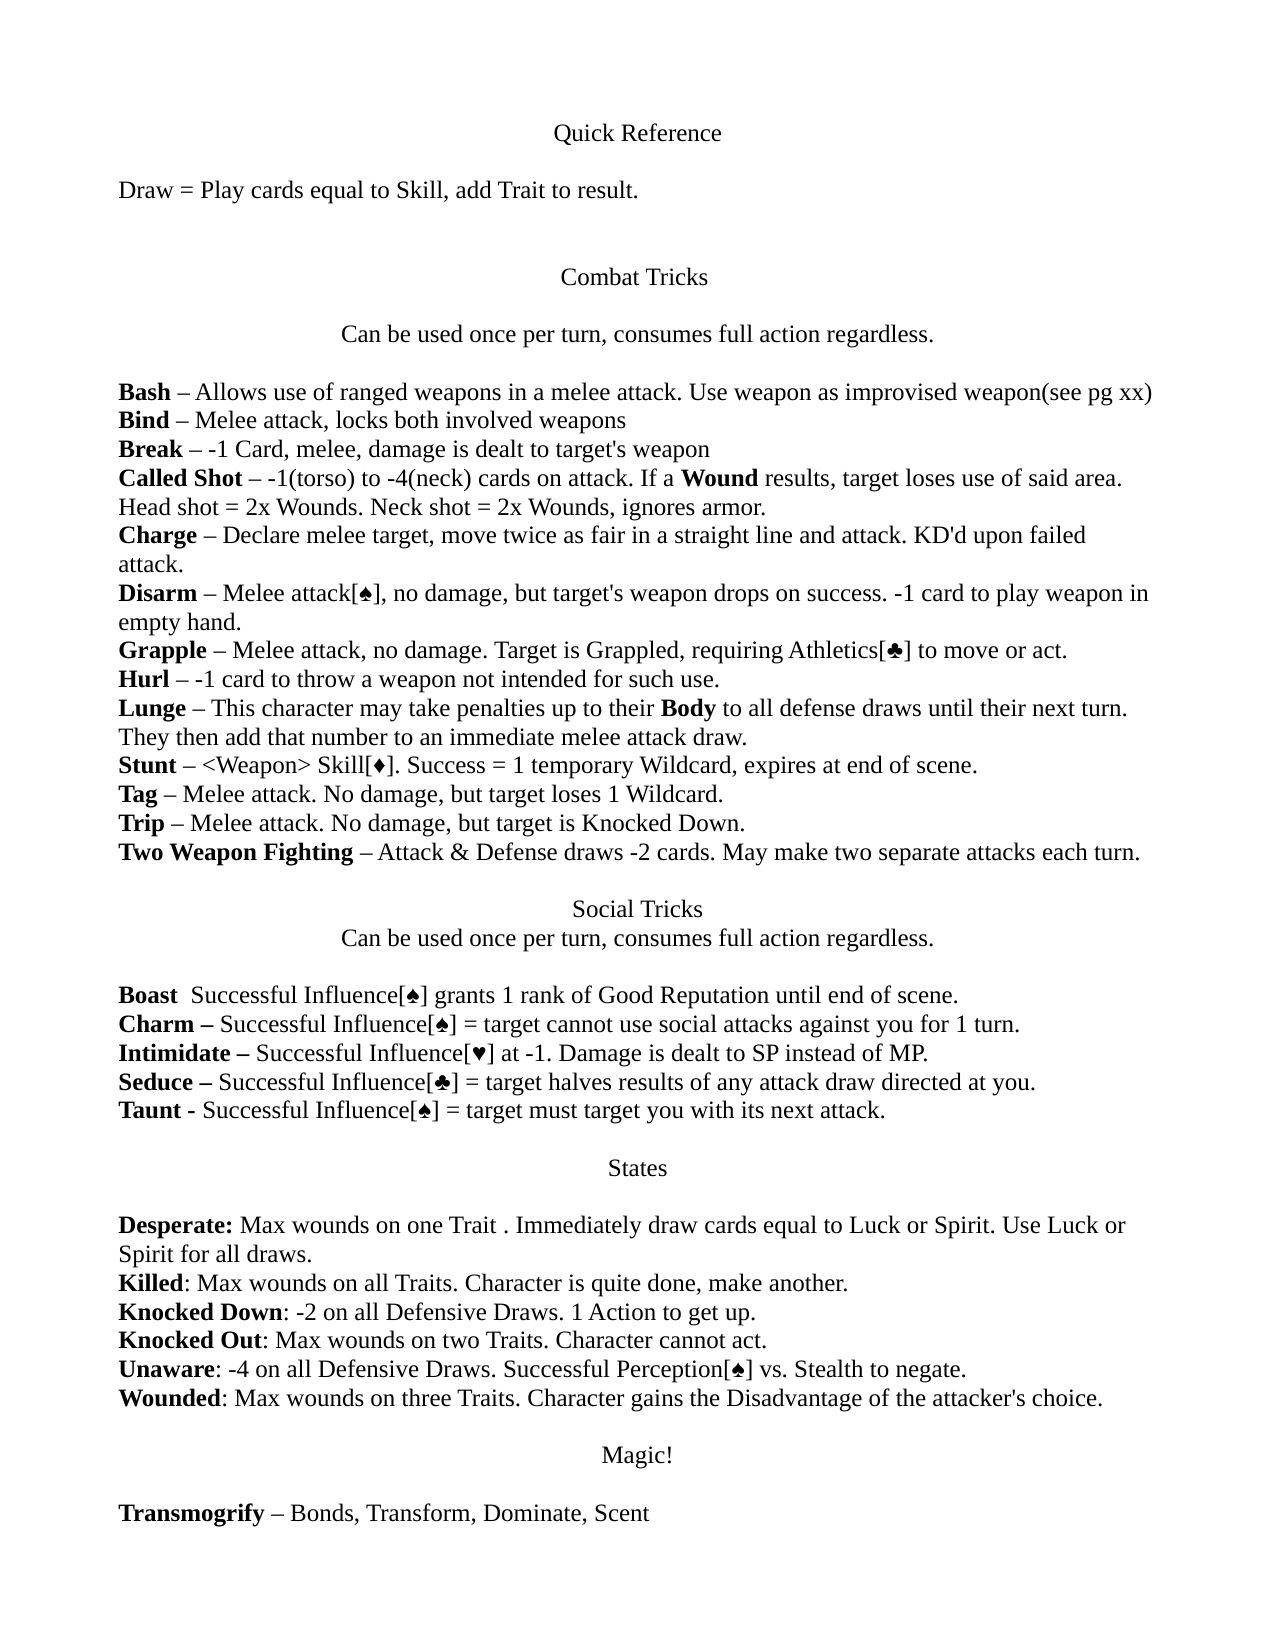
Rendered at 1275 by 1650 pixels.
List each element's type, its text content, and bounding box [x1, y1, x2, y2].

text Two Weapon Fighting – Attack & Defense draws -2 cards. May make two separate attacks each turn. [118, 837, 1157, 866]
text Unaware: -4 on all Defensive Draws. Successful Perception[♠] vs. Stealth to negate. [118, 1354, 1157, 1383]
text Hurl – -1 card to throw a weapon not intended for such use. [118, 664, 1157, 693]
text Combat Tricks [118, 262, 1157, 291]
text Trip – Melee attack. No damage, but target is Knocked Down. [118, 808, 1157, 837]
text Break – -1 Card, melee, damage is dealt to target's weapon [118, 434, 1157, 463]
text Disarm – Melee attack[♠], no damage, but target's weapon drops on success. -1 card to play weapon in empty hand. [118, 578, 1157, 636]
text Stunt – <Weapon> Skill[♦]. Success = 1 temporary Wildcard, expires at end of scene. [118, 751, 1157, 779]
text Can be used once per turn, consumes full action regardless. [118, 319, 1157, 348]
text States [118, 1153, 1157, 1182]
text Bind – Melee attack, locks both involved weapons [118, 406, 1157, 434]
text Intimidate – Successful Influence[♥] at -1. Damage is dealt to SP instead of MP. [118, 1038, 1157, 1067]
text Transmogrify – Bonds, Transform, Dominate, Scent [118, 1498, 1157, 1527]
text Magic! [118, 1441, 1157, 1469]
text Charge – Declare melee target, move twice as fair in a straight line and attack. KD'd upon failed attack. [118, 521, 1157, 578]
text Desperate: Max wounds on one Trait . Immediately draw cards equal to Luck or Spirit. Use Luck or Spirit for all draws. [118, 1211, 1157, 1268]
text Quick Reference [118, 118, 1157, 147]
text Draw = Play cards equal to Skill, add Trait to result. [118, 176, 1157, 204]
text Bash – Allows use of ranged weapons in a melee attack. Use weapon as improvised weapon(see pg xx) [118, 377, 1157, 406]
text Knocked Down: -2 on all Defensive Draws. 1 Action to get up. [118, 1297, 1157, 1326]
text Killed: Max wounds on all Traits. Character is quite done, make another. [118, 1268, 1157, 1297]
text Seduce – Successful Influence[♣] = target halves results of any attack draw directed at you. [118, 1067, 1157, 1096]
text Taunt - Successful Influence[♠] = target must target you with its next attack. [118, 1096, 1157, 1124]
text Called Shot – -1(torso) to -4(neck) cards on attack. If a Wound results, target loses use of said area. Head shot = 2x Wounds. Neck shot = 2x Wounds, ignores armor. [118, 463, 1157, 521]
text Boast ­ Successful Influence[♠] grants 1 rank of Good Reputation until end of scene. [118, 981, 1157, 1009]
text Grapple – Melee attack, no damage. Target is Grappled, requiring Athletics[♣] to move or act. [118, 636, 1157, 664]
text Tag – Melee attack. No damage, but target loses 1 Wildcard. [118, 779, 1157, 808]
text Lunge – This character may take penalties up to their Body to all defense draws until their next turn. They then add that number to an immediate melee attack draw. [118, 693, 1157, 751]
text Wounded: Max wounds on three Traits. Character gains the Disadvantage of the attacker's choice. [118, 1383, 1157, 1412]
text Charm – Successful Influence[♠] = target cannot use social attacks against you for 1 turn. [118, 1009, 1157, 1038]
text Knocked Out: Max wounds on two Traits. Character cannot act. [118, 1326, 1157, 1354]
text Social Tricks [118, 894, 1157, 923]
text Can be used once per turn, consumes full action regardless. [118, 923, 1157, 952]
